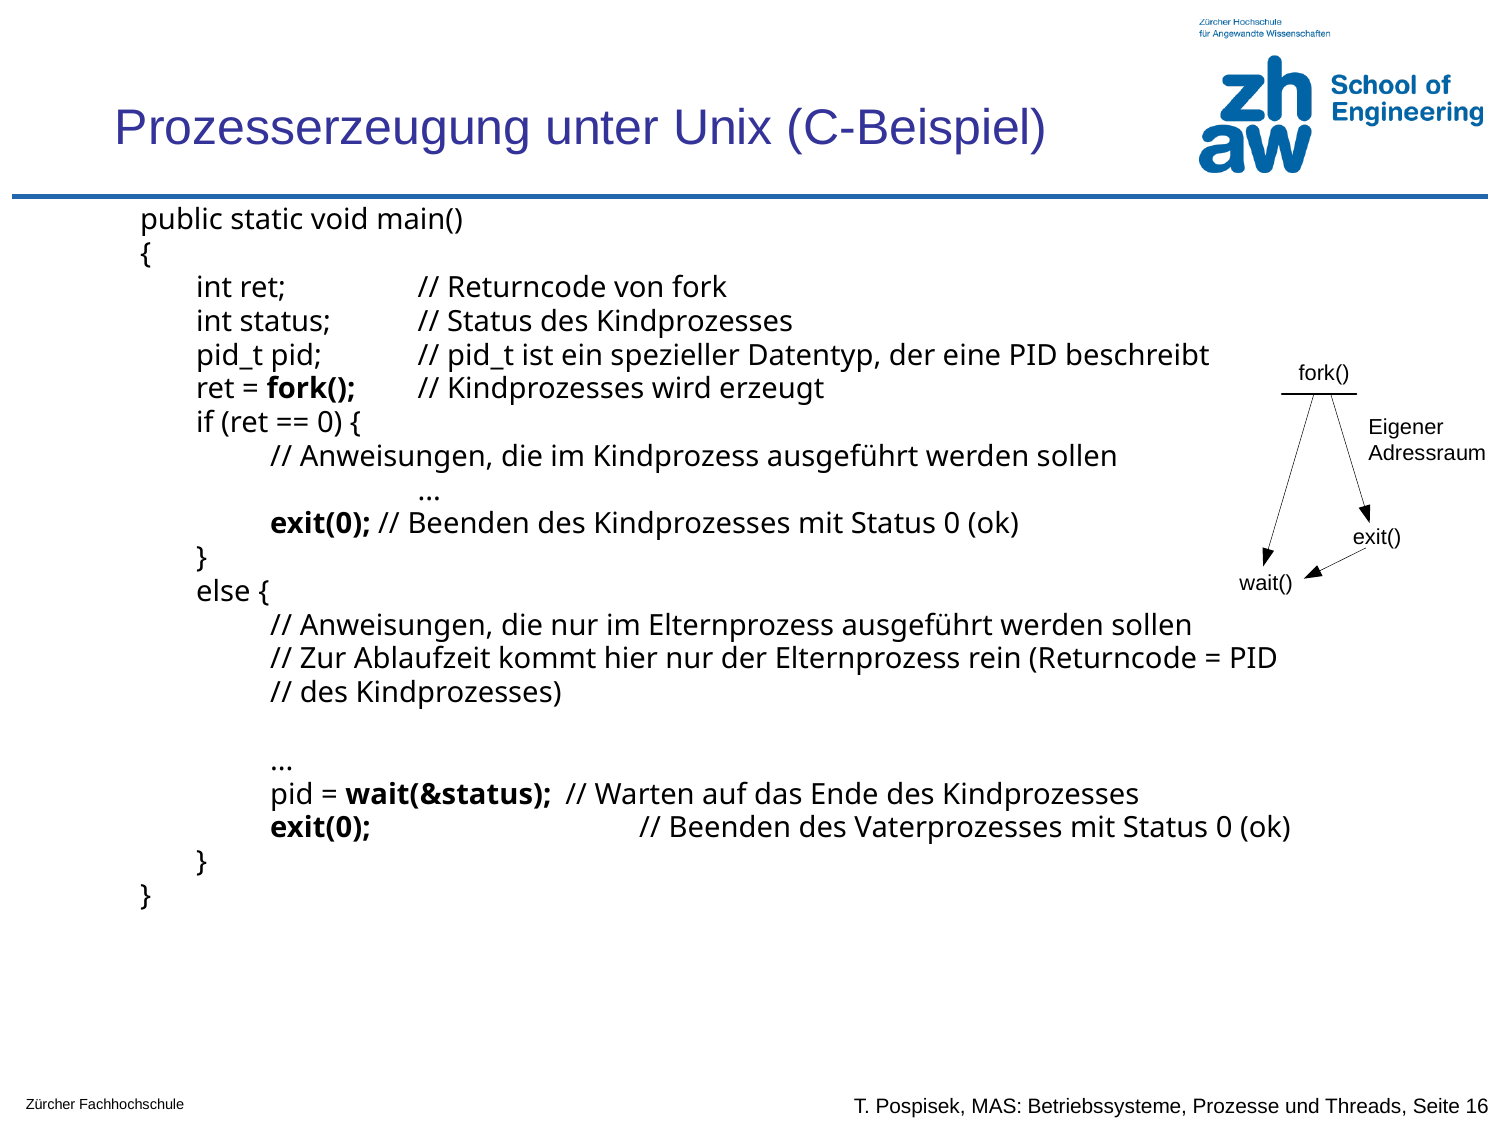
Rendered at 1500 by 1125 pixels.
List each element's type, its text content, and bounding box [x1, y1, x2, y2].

title Prozesserzeugung unter Unix (C-Beispiel) [99, 50, 1379, 163]
picture [1205, 332, 1500, 627]
list public static void main() { int ret; // Returncode von fork int status; // Status des Kindprozesses pid_t pid; // pid_t ist ein spezieller Datentyp, der eine PID beschreibt ret = fork(); // Kindprozesses wird erzeugt if (ret == 0) { // Anweisungen, die im Kindprozess ausgeführt werden sollen ... exit(0); // Beenden des Kindprozesses mit Status 0 (ok) } else { // Anweisungen, die nur im Elternprozess ausgeführt werden sollen // Zur Ablaufzeit kommt hier nur der Elternprozess rein (Returncode = PID // des Kindprozesses) ... pid = wait(&status); // Warten auf das Ende des Kindprozesses exit(0); // Beenden des Vaterprozesses mit Status 0 (ok) } } [125, 200, 1382, 1000]
picture [1199, 19, 1483, 173]
